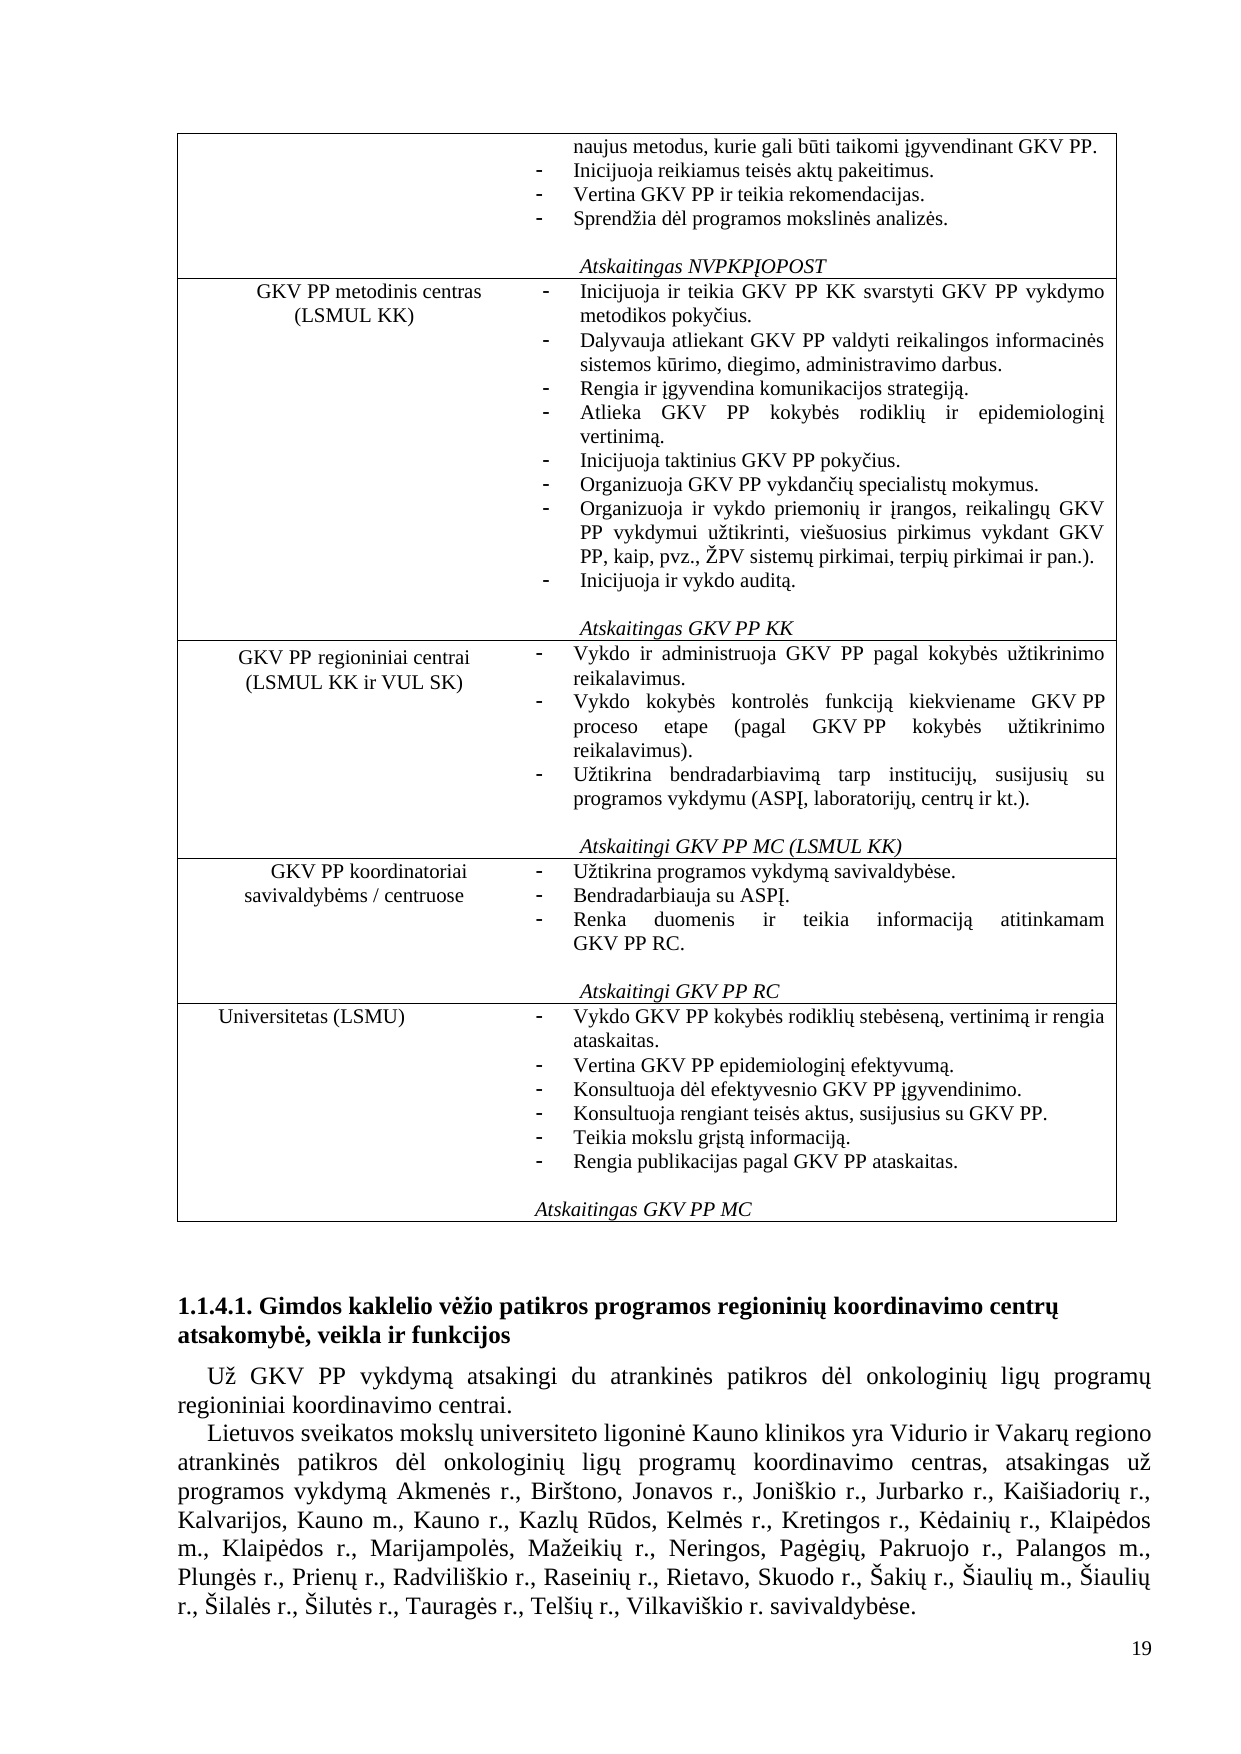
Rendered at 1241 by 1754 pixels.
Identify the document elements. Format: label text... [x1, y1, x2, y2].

text Lietuvos sveikatos mokslų universiteto ligoninė Kauno klinikos yra Vidurio ir Vakarų regiono atrankinės patikros dėl onkologinių ligų programų koordinavimo centras, atsakingas už programos vykdymą Akmenės r., Birštono, Jonavos r., Joniškio r., Jurbarko r., Kaišiadorių r., Kalvarijos, Kauno m., Kauno r., Kazlų Rūdos, Kelmės r., Kretingos r., Kėdainių r., Klaipėdos m., Klaipėdos r., Marijampolės, Mažeikių r., Neringos, Pagėgių, Pakruojo r., Palangos m., Plungės r., Prienų r., Radviliškio r., Raseinių r., Rietavo, Skuodo r., Šakių r., Šiaulių m., Šiaulių r., Šilalės r., Šilutės r., Tauragės r., Telšių r., Vilkaviškio r. savivaldybėse. [177, 1418, 1152, 1620]
table_cell GKV PP regioniniai centrai (LSMUL KK ir VUL SK) [178, 641, 531, 858]
table_cell  Užtikrina programos vykdymą savivaldybėse.  Bendradarbiauja su ASPĮ.  Renka duomenis ir teikia informaciją atitinkamam GKV PP RC. Atskaitingi GKV PP RC [531, 859, 1116, 1003]
table_cell Universitetas (LSMU) [178, 1004, 531, 1221]
table_cell GKV PP koordinatoriai savivaldybėms / centruose [178, 859, 531, 1003]
table_cell [178, 134, 531, 278]
subtitle 1.1.4.1. Gimdos kaklelio vėžio patikros programos regioninių koordinavimo centrų atsakomybė, veikla ir funkcijos [177, 1291, 1152, 1349]
text Už GKV PP vykdymą atsakingi du atrankinės patikros dėl onkologinių ligų programų regioniniai koordinavimo centrai. [177, 1361, 1152, 1418]
table_cell  Inicijuoja ir teikia GKV PP KK svarstyti GKV PP vykdymo metodikos pokyčius.  Dalyvauja atliekant GKV PP valdyti reikalingos informacinės sistemos kūrimo, diegimo, administravimo darbus.  Rengia ir įgyvendina komunikacijos strategiją.  Atlieka GKV PP kokybės rodiklių ir epidemiologinį vertinimą.  Inicijuoja taktinius GKV PP pokyčius.  Organizuoja GKV PP vykdančių specialistų mokymus.  Organizuoja ir vykdo priemonių ir įrangos, reikalingų GKV PP vykdymui užtikrinti, viešuosius pirkimus vykdant GKV PP, kaip, pvz., ŽPV sistemų pirkimai, terpių pirkimai ir pan.).  Inicijuoja ir vykdo auditą. Atskaitingas GKV PP KK [531, 279, 1116, 640]
table_cell naujus metodus, kurie gali būti taikomi įgyvendinant GKV PP.  Inicijuoja reikiamus teisės aktų pakeitimus.  Vertina GKV PP ir teikia rekomendacijas.  Sprendžia dėl programos mokslinės analizės. Atskaitingas NVPKPĮOPOST [531, 134, 1116, 278]
table_cell GKV PP metodinis centras (LSMUL KK) [178, 279, 531, 640]
table_cell  Vykdo ir administruoja GKV PP pagal kokybės užtikrinimo reikalavimus.  Vykdo kokybės kontrolės funkciją kiekviename GKV PP proceso etape (pagal GKV PP kokybės užtikrinimo reikalavimus).  Užtikrina bendradarbiavimą tarp institucijų, susijusių su programos vykdymu (ASPĮ, laboratorijų, centrų ir kt.). Atskaitingi GKV PP MC (LSMUL KK) [531, 641, 1116, 858]
table_cell  Vykdo GKV PP kokybės rodiklių stebėseną, vertinimą ir rengia ataskaitas.  Vertina GKV PP epidemiologinį efektyvumą.  Konsultuoja dėl efektyvesnio GKV PP įgyvendinimo.  Konsultuoja rengiant teisės aktus, susijusius su GKV PP.  Teikia mokslu grįstą informaciją.  Rengia publikacijas pagal GKV PP ataskaitas. Atskaitingas GKV PP MC [531, 1004, 1116, 1221]
